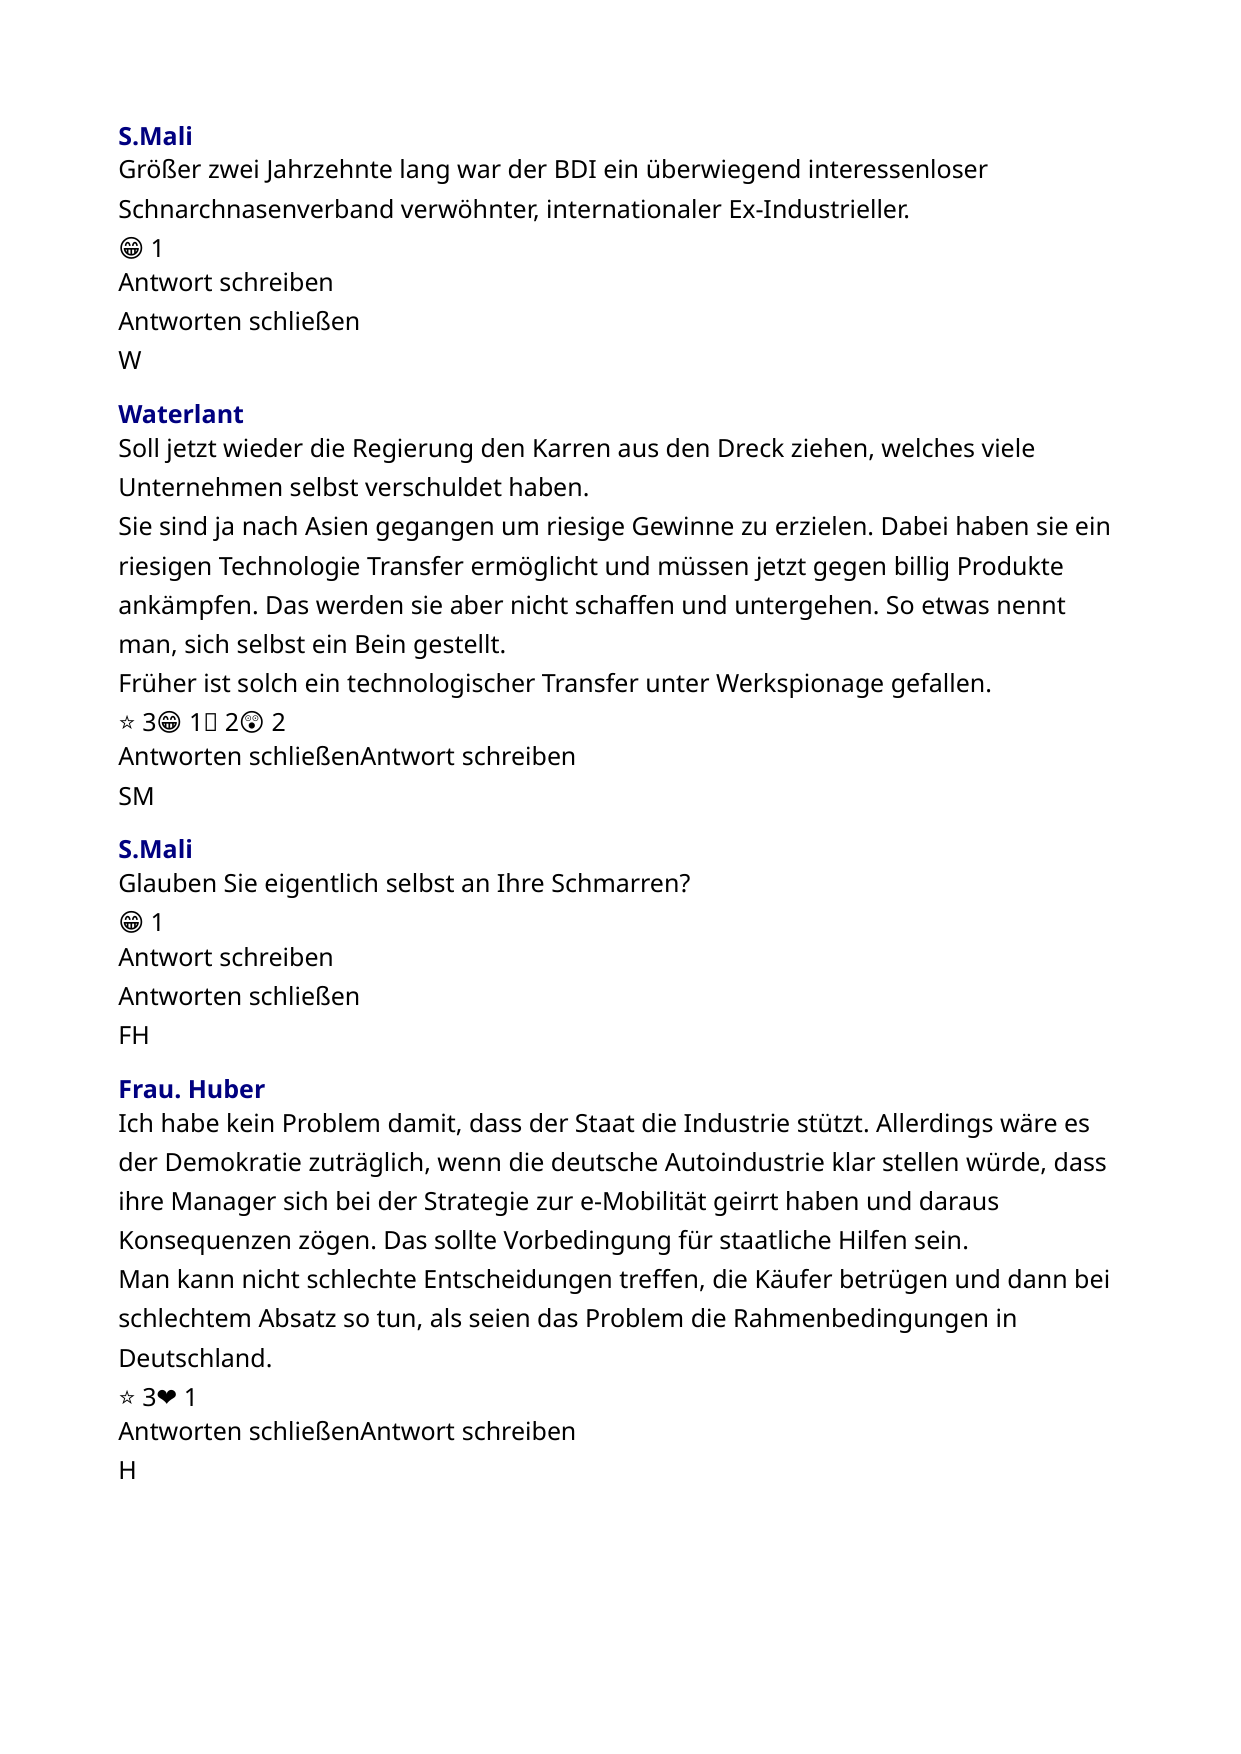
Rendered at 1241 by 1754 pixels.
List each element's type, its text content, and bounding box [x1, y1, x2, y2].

text Sie sind ja nach Asien gegangen um riesige Gewinne zu erzielen. Dabei haben sie ein riesigen Technologie Transfer ermöglicht und müssen jetzt gegen billig Produkte ankämpfen. Das werden sie aber nicht schaffen und untergehen. So etwas nennt man, sich selbst ein Bein gestellt. [118, 509, 1122, 661]
text Glauben Sie eigentlich selbst an Ihre Schmarren? [118, 866, 1122, 900]
text Antworten schließenAntwort schreiben [118, 739, 1122, 773]
subtitle S.Mali [118, 118, 1122, 152]
text Größer zwei Jahrzehnte lang war der BDI ein überwiegend interessenloser Schnarchnasenverband verwöhnter, internationaler Ex-Industrieller. [118, 152, 1122, 225]
text W [118, 343, 1122, 377]
subtitle S.Mali [118, 832, 1122, 866]
subtitle Frau. Huber [118, 1071, 1122, 1105]
text Man kann nicht schlechte Entscheidungen treffen, die Käufer betrügen und dann bei schlechtem Absatz so tun, als seien das Problem die Rahmenbedingungen in Deutschland. [118, 1262, 1122, 1374]
subtitle Waterlant [118, 397, 1122, 431]
text Antworten schließen [118, 978, 1122, 1012]
text H [118, 1453, 1122, 1487]
text 😁 1 [118, 231, 1122, 264]
text ⭐️ 3😁 1🤨 2😲 2 [118, 705, 1122, 739]
text Soll jetzt wieder die Regierung den Karren aus den Dreck ziehen, welches viele Unternehmen selbst verschuldet haben. [118, 431, 1122, 504]
text Antwort schreiben [118, 939, 1122, 973]
text FH [118, 1017, 1122, 1052]
text Antworten schließenAntwort schreiben [118, 1413, 1122, 1448]
text Antwort schreiben [118, 264, 1122, 299]
text Antworten schließen [118, 304, 1122, 338]
text SM [118, 778, 1122, 812]
text 😁 1 [118, 905, 1122, 939]
text Früher ist solch ein technologischer Transfer unter Werkspionage gefallen. [118, 666, 1122, 700]
text ⭐️ 3❤️ 1 [118, 1379, 1122, 1413]
text Ich habe kein Problem damit, dass der Staat die Industrie stützt. Allerdings wäre es der Demokratie zuträglich, wenn die deutsche Autoindustrie klar stellen würde, dass ihre Manager sich bei der Strategie zur e-Mobilität geirrt haben und daraus Konsequenzen zögen. Das sollte Vorbedingung für staatliche Hilfen sein. [118, 1105, 1122, 1257]
